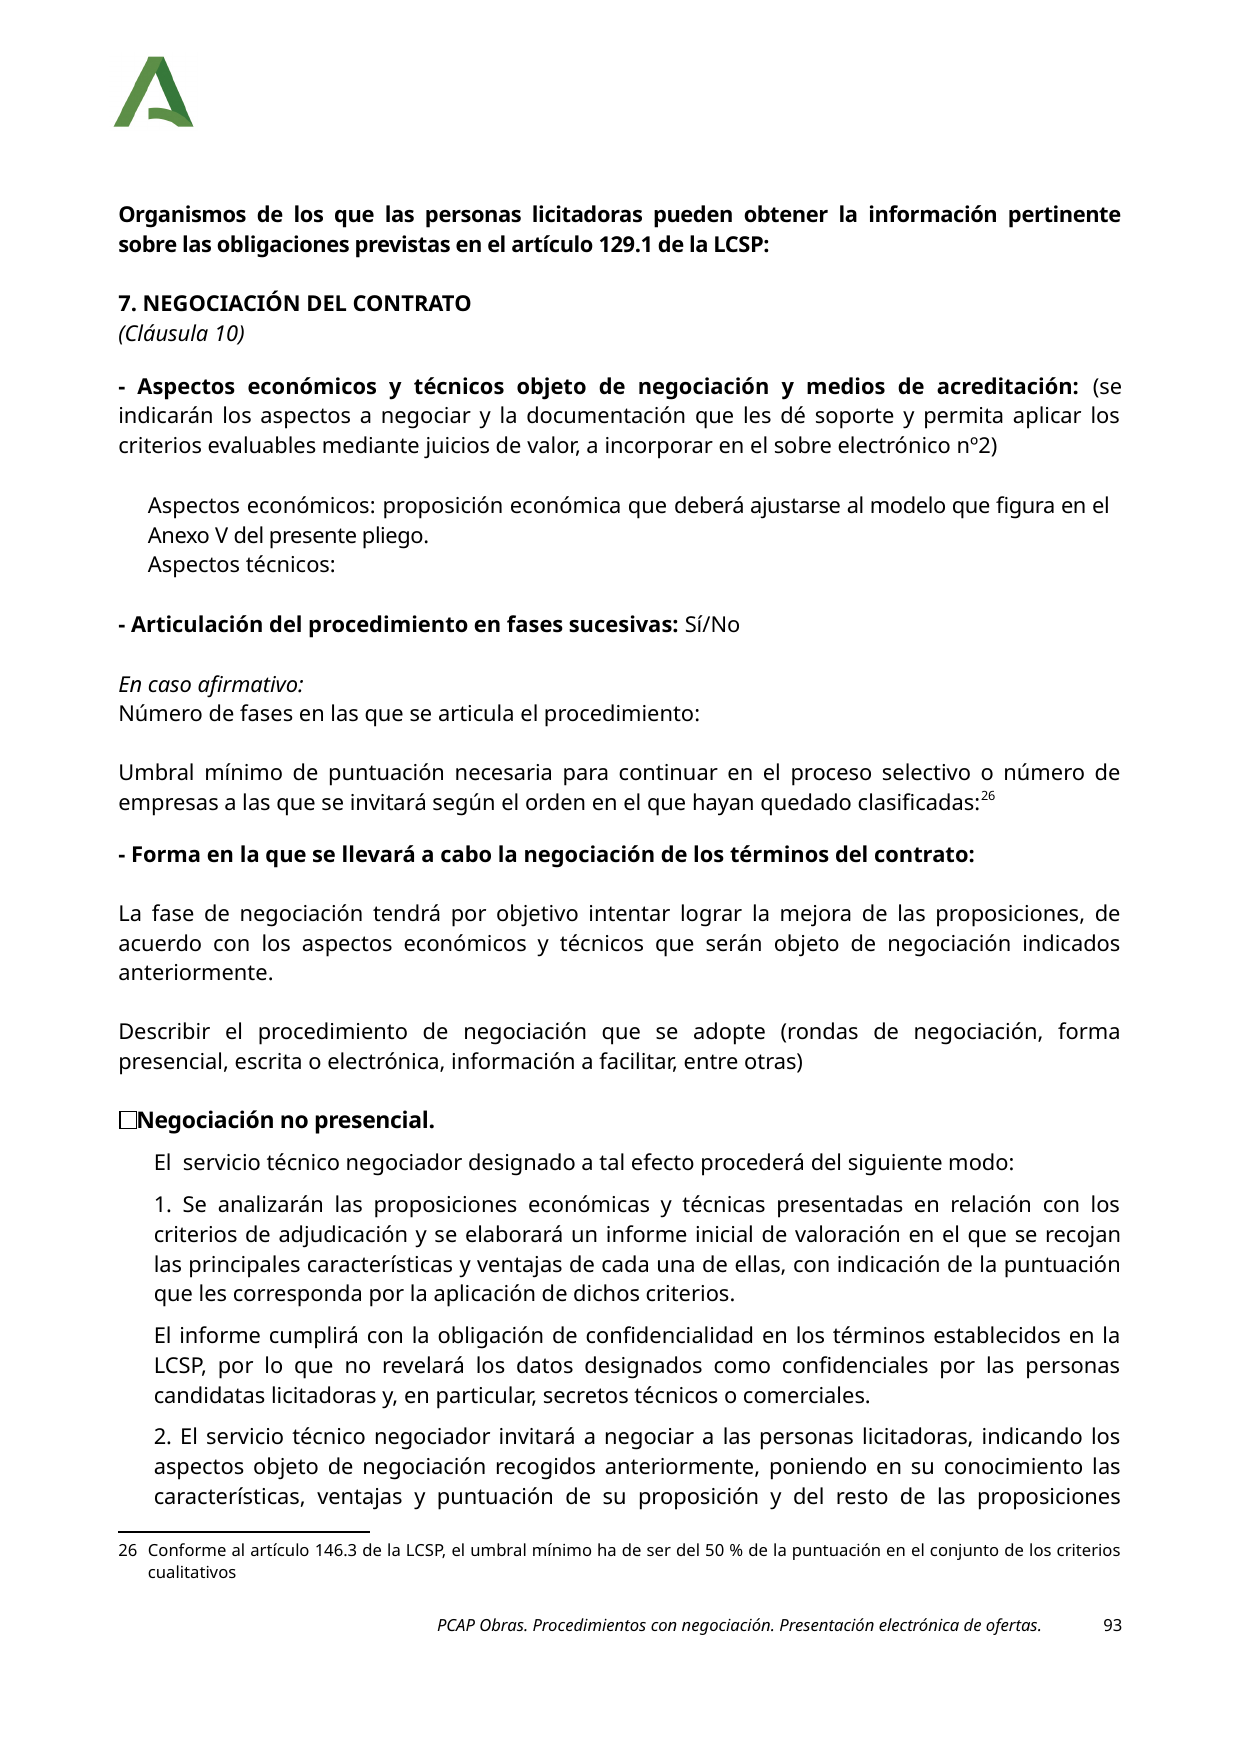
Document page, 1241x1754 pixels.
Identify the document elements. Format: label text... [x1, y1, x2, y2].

text Aspectos técnicos: [148, 549, 1122, 579]
text - Aspectos económicos y técnicos objeto de negociación y medios de acreditación: (se indicarán los aspectos a negociar y la documentación que les dé soporte y permita aplicar los criterios evaluables mediante juicios de valor, a incorporar en el sobre electrónico nº2) [118, 371, 1122, 460]
text Organismos de los que las personas licitadoras pueden obtener la información pertinente sobre las obligaciones previstas en el artículo 129.1 de la LCSP: [118, 199, 1122, 259]
text El informe cumplirá con la obligación de confidencialidad en los términos establecidos en la LCSP, por lo que no revelará los datos designados como confidenciales por las personas candidatas licitadoras y, en particular, secretos técnicos o comerciales. [153, 1320, 1122, 1409]
text - Articulación del procedimiento en fases sucesivas: Sí/No [118, 609, 1122, 639]
text Aspectos económicos: proposición económica que deberá ajustarse al modelo que figura en el Anexo V del presente pliego. [148, 490, 1110, 549]
text Describir el procedimiento de negociación que se adopte (rondas de negociación, forma presencial, escrita o electrónica, información a facilitar, entre otras) [118, 1016, 1122, 1076]
text Negociación no presencial. [118, 1104, 1122, 1136]
text (Cláusula 10) [118, 318, 1122, 348]
text 1. Se analizarán las proposiciones económicas y técnicas presentadas en relación con los criterios de adjudicación y se elaborará un informe inicial de valoración en el que se recojan las principales características y ventajas de cada una de ellas, con indicación de la puntuación que les corresponda por la aplicación de dichos criterios. [153, 1189, 1122, 1308]
text La fase de negociación tendrá por objetivo intentar lograr la mejora de las proposiciones, de acuerdo con los aspectos económicos y técnicos que serán objeto de negociación indicados anteriormente. [118, 898, 1122, 987]
text - Forma en la que se llevará a cabo la negociación de los términos del contrato: [118, 839, 1122, 869]
picture [109, 52, 198, 131]
text Conforme al artículo 146.3 de la LCSP, el umbral mínimo ha de ser del 50 % de la puntuación en el conjunto de los criterios cualitativos [118, 1538, 1122, 1584]
text 7. NEGOCIACIÓN DEL CONTRATO [118, 288, 1122, 318]
text 2. El servicio técnico negociador invitará a negociar a las personas licitadoras, indicando los aspectos objeto de negociación recogidos anteriormente, poniendo en su conocimiento las características, ventajas y puntuación de su proposición y del resto de las proposiciones [153, 1421, 1122, 1511]
text En caso afirmativo: [118, 669, 1122, 698]
text El servicio técnico negociador designado a tal efecto procederá del siguiente modo: [153, 1147, 1122, 1177]
text Número de fases en las que se articula el procedimiento: [118, 698, 1122, 728]
text Umbral mínimo de puntuación necesaria para continuar en el proceso selectivo o número de empresas a las que se invitará según el orden en el que hayan quedado clasificadas: [118, 757, 1122, 817]
